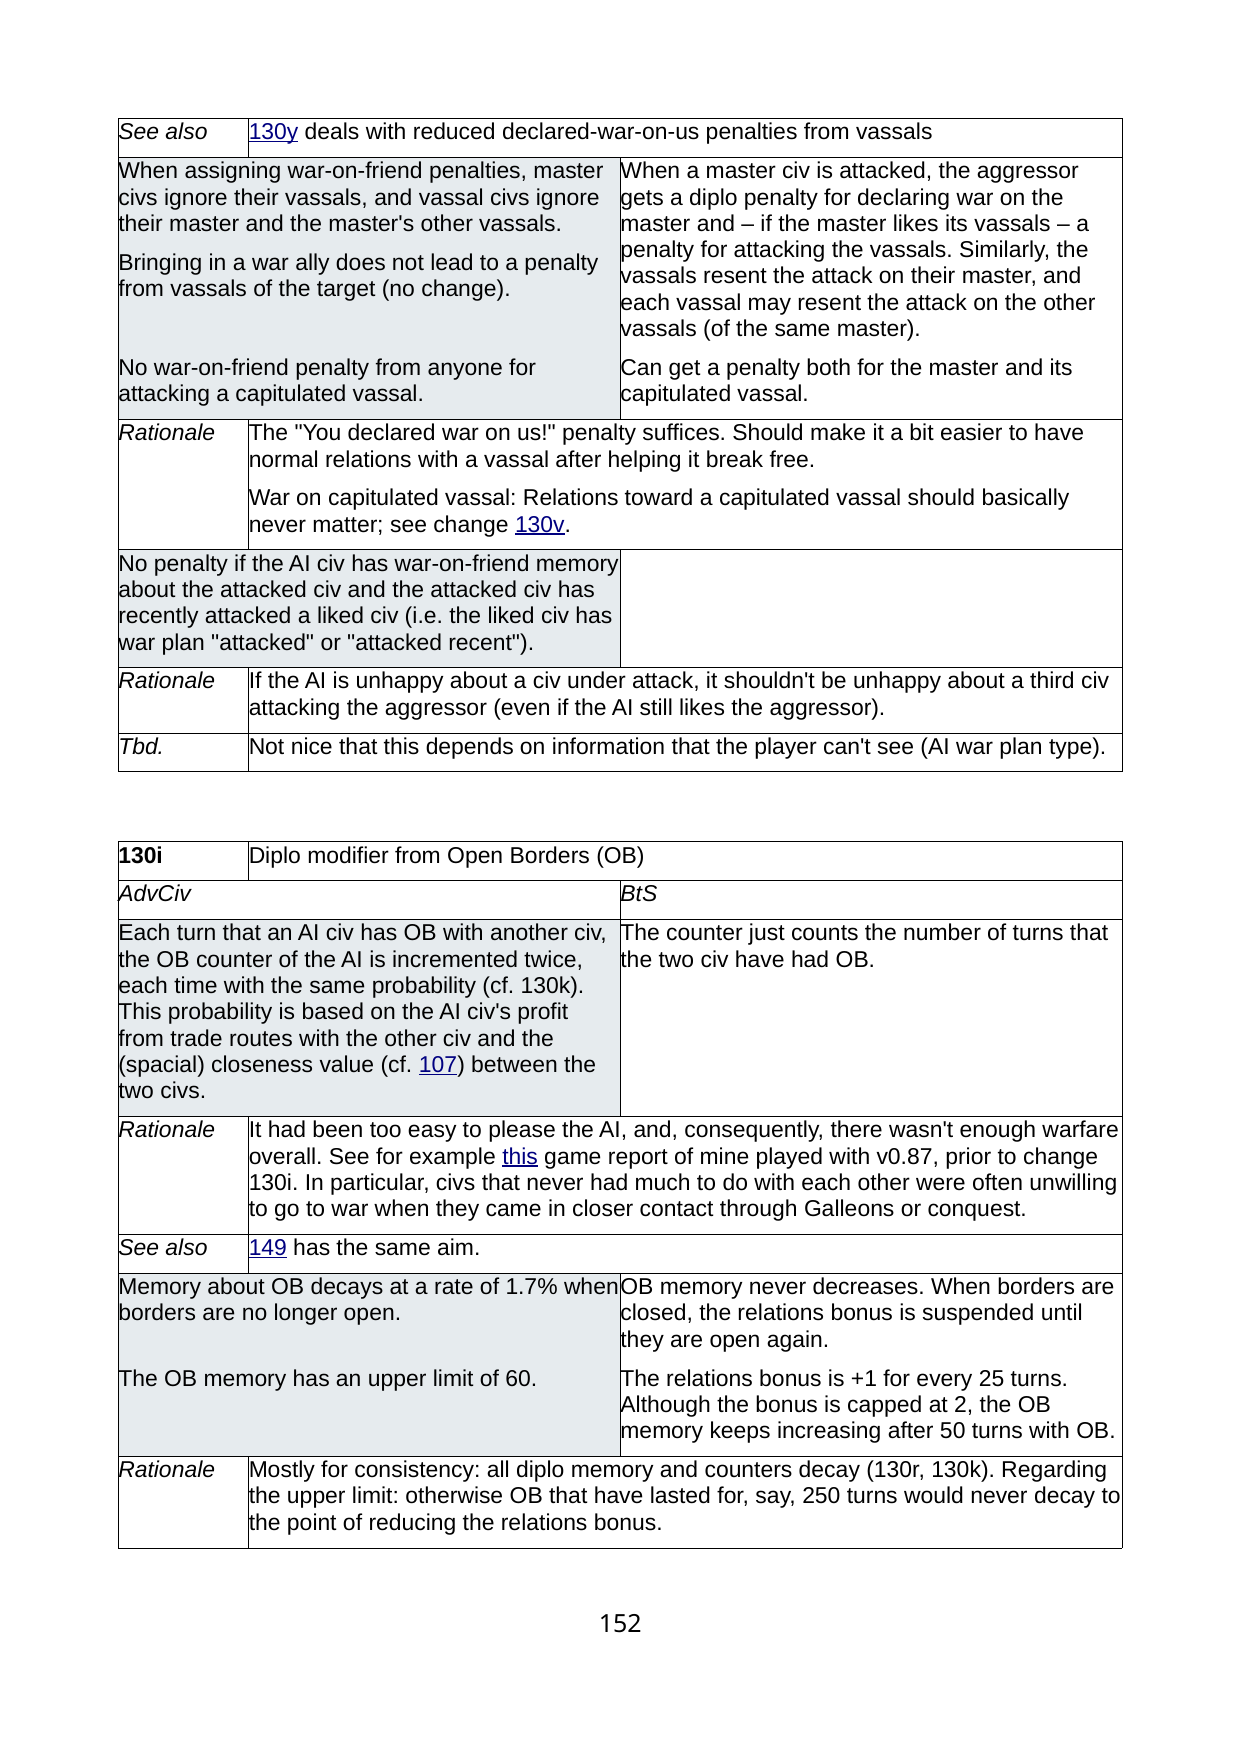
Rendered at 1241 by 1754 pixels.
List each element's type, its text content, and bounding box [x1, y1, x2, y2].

table_header 130i [119, 842, 248, 880]
table_header Diplo modifier from Open Borders (OB) [249, 842, 1122, 880]
table_cell When assigning war-on-friend penalties, master civs ignore their vassals, and vassal civs ignore their master and the master's other vassals. Bringing in a war ally does not lead to a penalty from vassals of the target (no change). No war-on-friend penalty from anyone for attacking a capitulated vassal. [119, 158, 620, 419]
table_cell See also [119, 119, 248, 157]
table_cell If the AI is unhappy about a civ under attack, it shouldn't be unhappy about a third civ attacking the aggressor (even if the AI still likes the aggressor). [249, 668, 1122, 732]
table_cell 130y deals with reduced declared-war-on-us penalties from vassals [249, 119, 1122, 157]
table_cell It had been too easy to please the AI, and, consequently, there wasn't enough warfare overall. See for example this game report of mine played with v0.87, prior to change 130i. In particular, civs that never had much to do with each other were often unwilling to go to war when they came in closer contact through Galleons or conquest. [249, 1117, 1122, 1234]
table_cell 149 has the same aim. [249, 1235, 1122, 1273]
table_cell See also [119, 1235, 248, 1273]
table_cell Each turn that an AI civ has OB with another civ, the OB counter of the AI is incremented twice, each time with the same probability (cf. 130k). This probability is based on the AI civ's profit from trade routes with the other civ and the (spacial) closeness value (cf. 107) between the two civs. [119, 920, 620, 1116]
table_cell [621, 550, 1122, 667]
table_cell Rationale [119, 1117, 248, 1234]
table_cell No penalty if the AI civ has war-on-friend memory about the attacked civ and the attacked civ has recently attacked a liked civ (i.e. the liked civ has war plan "attacked" or "attacked recent"). [119, 550, 620, 667]
table_cell Not nice that this depends on information that the player can't see (AI war plan type). [249, 734, 1122, 771]
table_cell Memory about OB decays at a rate of 1.7% when borders are no longer open. The OB memory has an upper limit of 60. [119, 1274, 620, 1456]
table_cell The counter just counts the number of turns that the two civ have had OB. [621, 920, 1122, 1116]
table_cell Rationale [119, 668, 248, 732]
table_cell Mostly for consistency: all diplo memory and counters decay (130r, 130k). Regarding the upper limit: otherwise OB that have lasted for, say, 250 turns would never decay to the point of reducing the relations bonus. [249, 1457, 1122, 1547]
table_cell The "You declared war on us!" penalty suffices. Should make it a bit easier to have normal relations with a vassal after helping it break free. War on capitulated vassal: Relations toward a capitulated vassal should basically never matter; see change 130v. [249, 420, 1122, 549]
table_cell AdvCiv [119, 881, 620, 919]
table_cell Rationale [119, 1457, 248, 1547]
table_cell BtS [621, 881, 1122, 919]
table_cell When a master civ is attacked, the aggressor gets a diplo penalty for declaring war on the master and – if the master likes its vassals – a penalty for attacking the vassals. Similarly, the vassals resent the attack on their master, and each vassal may resent the attack on the other vassals (of the same master). Can get a penalty both for the master and its capitulated vassal. [621, 158, 1122, 419]
table_cell Rationale [119, 420, 248, 549]
table_cell OB memory never decreases. When borders are closed, the relations bonus is suspended until they are open again. The relations bonus is +1 for every 25 turns. Although the bonus is capped at 2, the OB memory keeps increasing after 50 turns with OB. [621, 1274, 1122, 1456]
table_cell Tbd. [119, 734, 248, 771]
